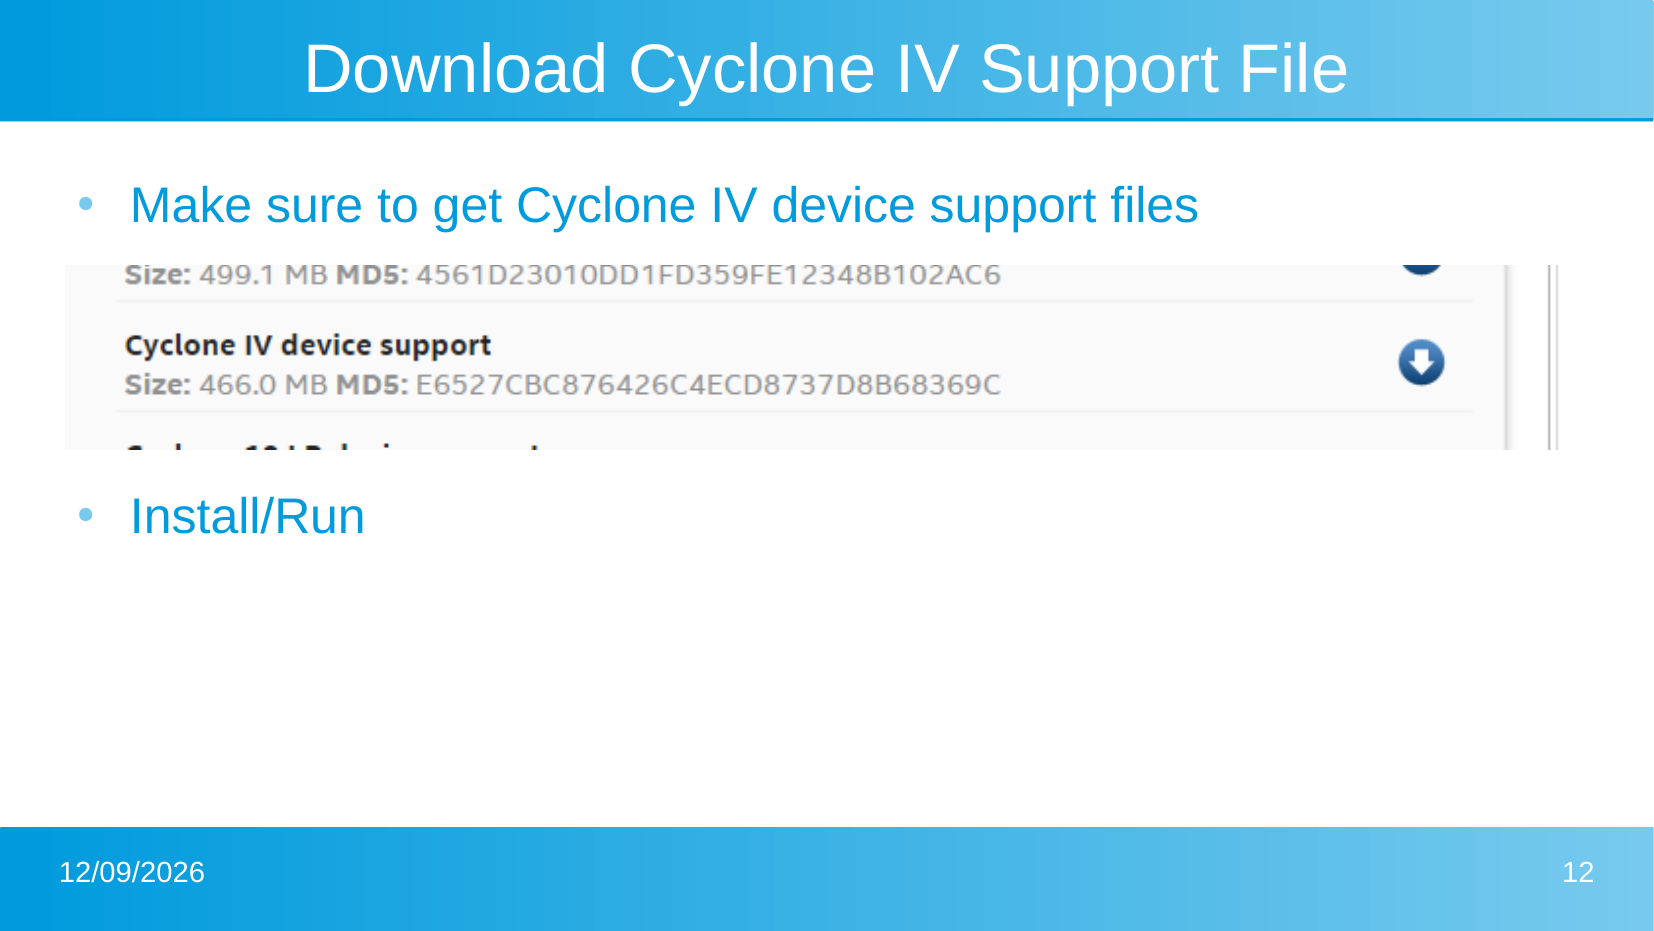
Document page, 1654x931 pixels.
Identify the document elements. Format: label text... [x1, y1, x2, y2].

list Make sure to get Cyclone IV device support files Install/Run [59, 177, 1595, 768]
title Download Cyclone IV Support File [59, 29, 1595, 108]
picture [65, 265, 1584, 451]
